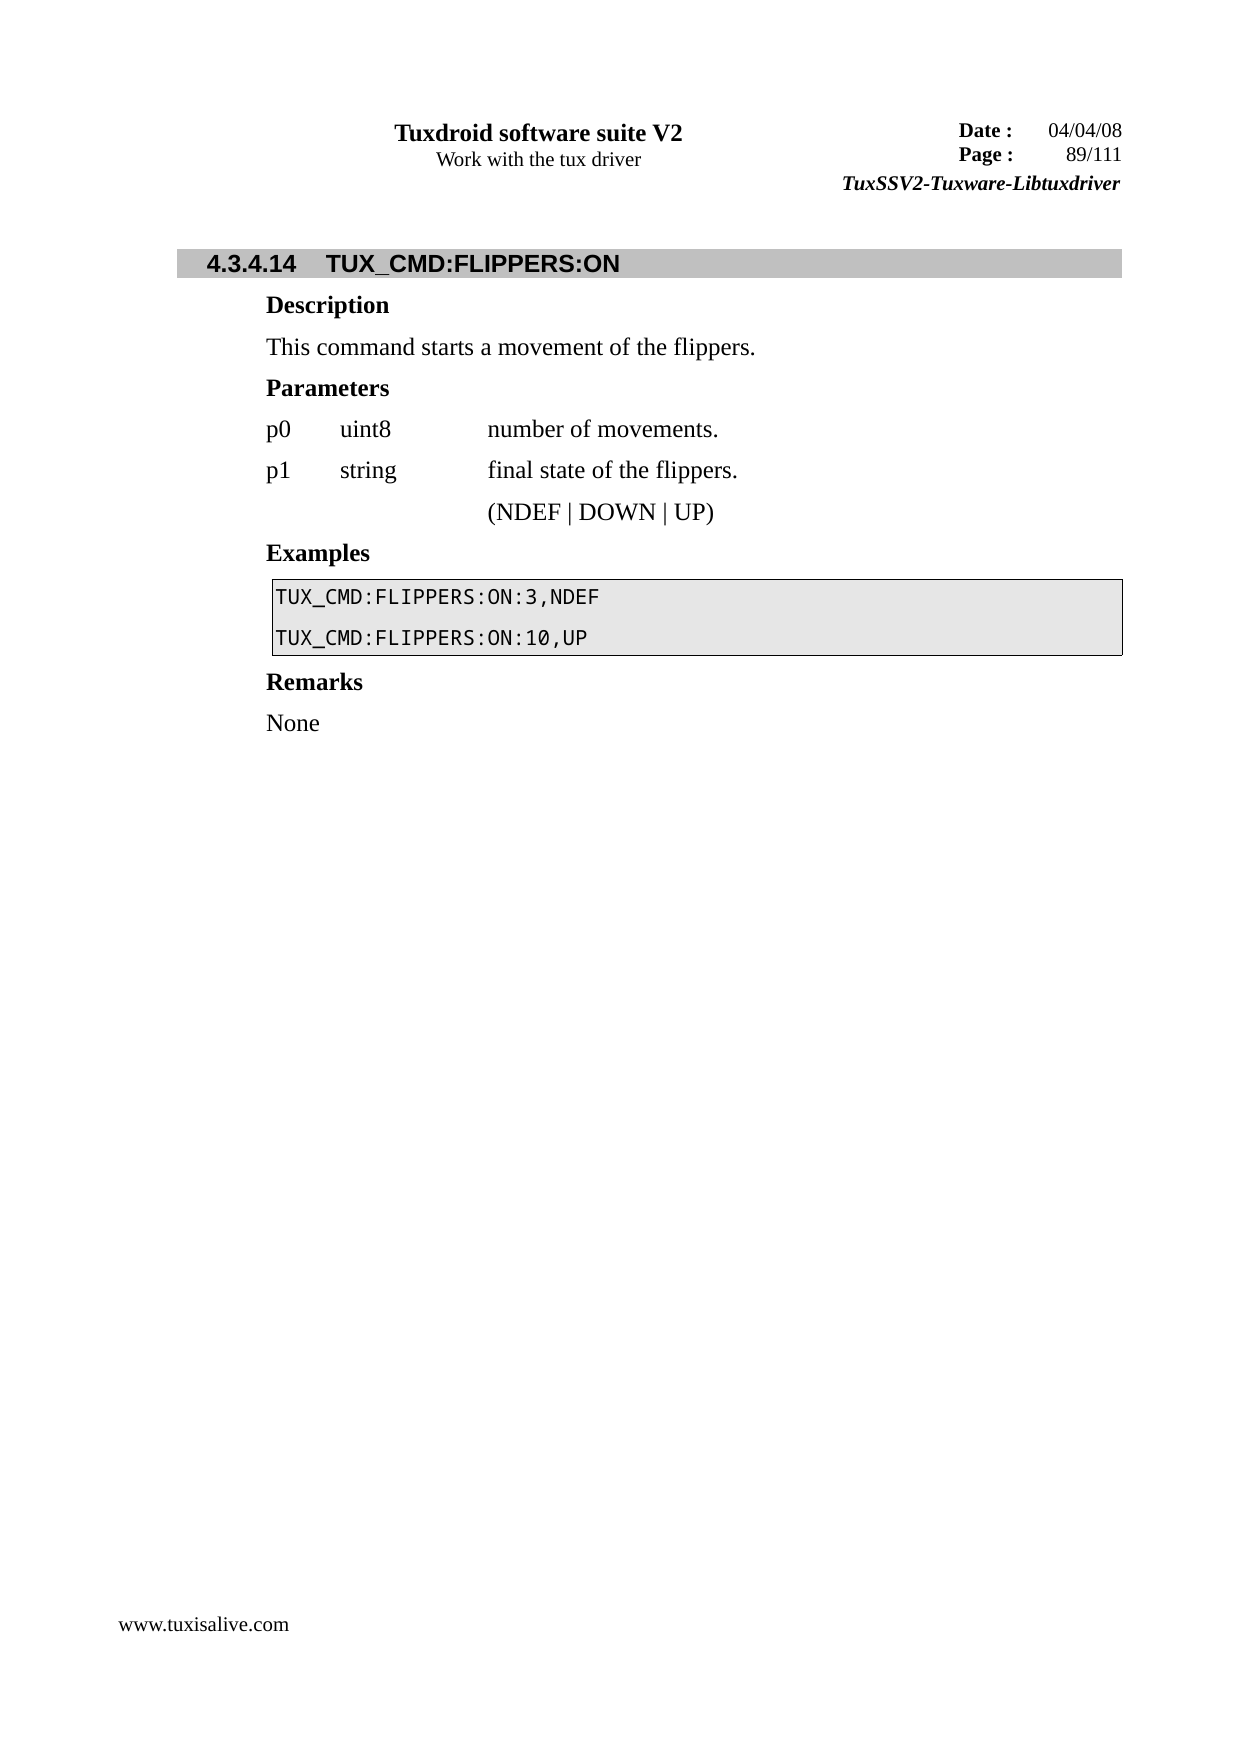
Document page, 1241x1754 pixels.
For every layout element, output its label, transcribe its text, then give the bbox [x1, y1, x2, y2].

text None [266, 708, 1122, 737]
text Examples [266, 538, 1122, 567]
text TUX_CMD:FLIPPERS:ON:3,NDEF [273, 580, 1122, 611]
subtitle TUX_CMD:FLIPPERS:ON [177, 249, 1122, 278]
text This command starts a movement of the flippers. [266, 332, 1122, 361]
text (NDEF | DOWN | UP) [266, 497, 1122, 526]
text p0 uint8 number of movements. [266, 414, 1122, 443]
text Parameters [266, 373, 1122, 402]
text TUX_CMD:FLIPPERS:ON:10,UP [273, 620, 1122, 655]
text Remarks [266, 667, 1122, 696]
text p1 string final state of the flippers. [266, 456, 1122, 484]
text Description [266, 291, 1122, 319]
